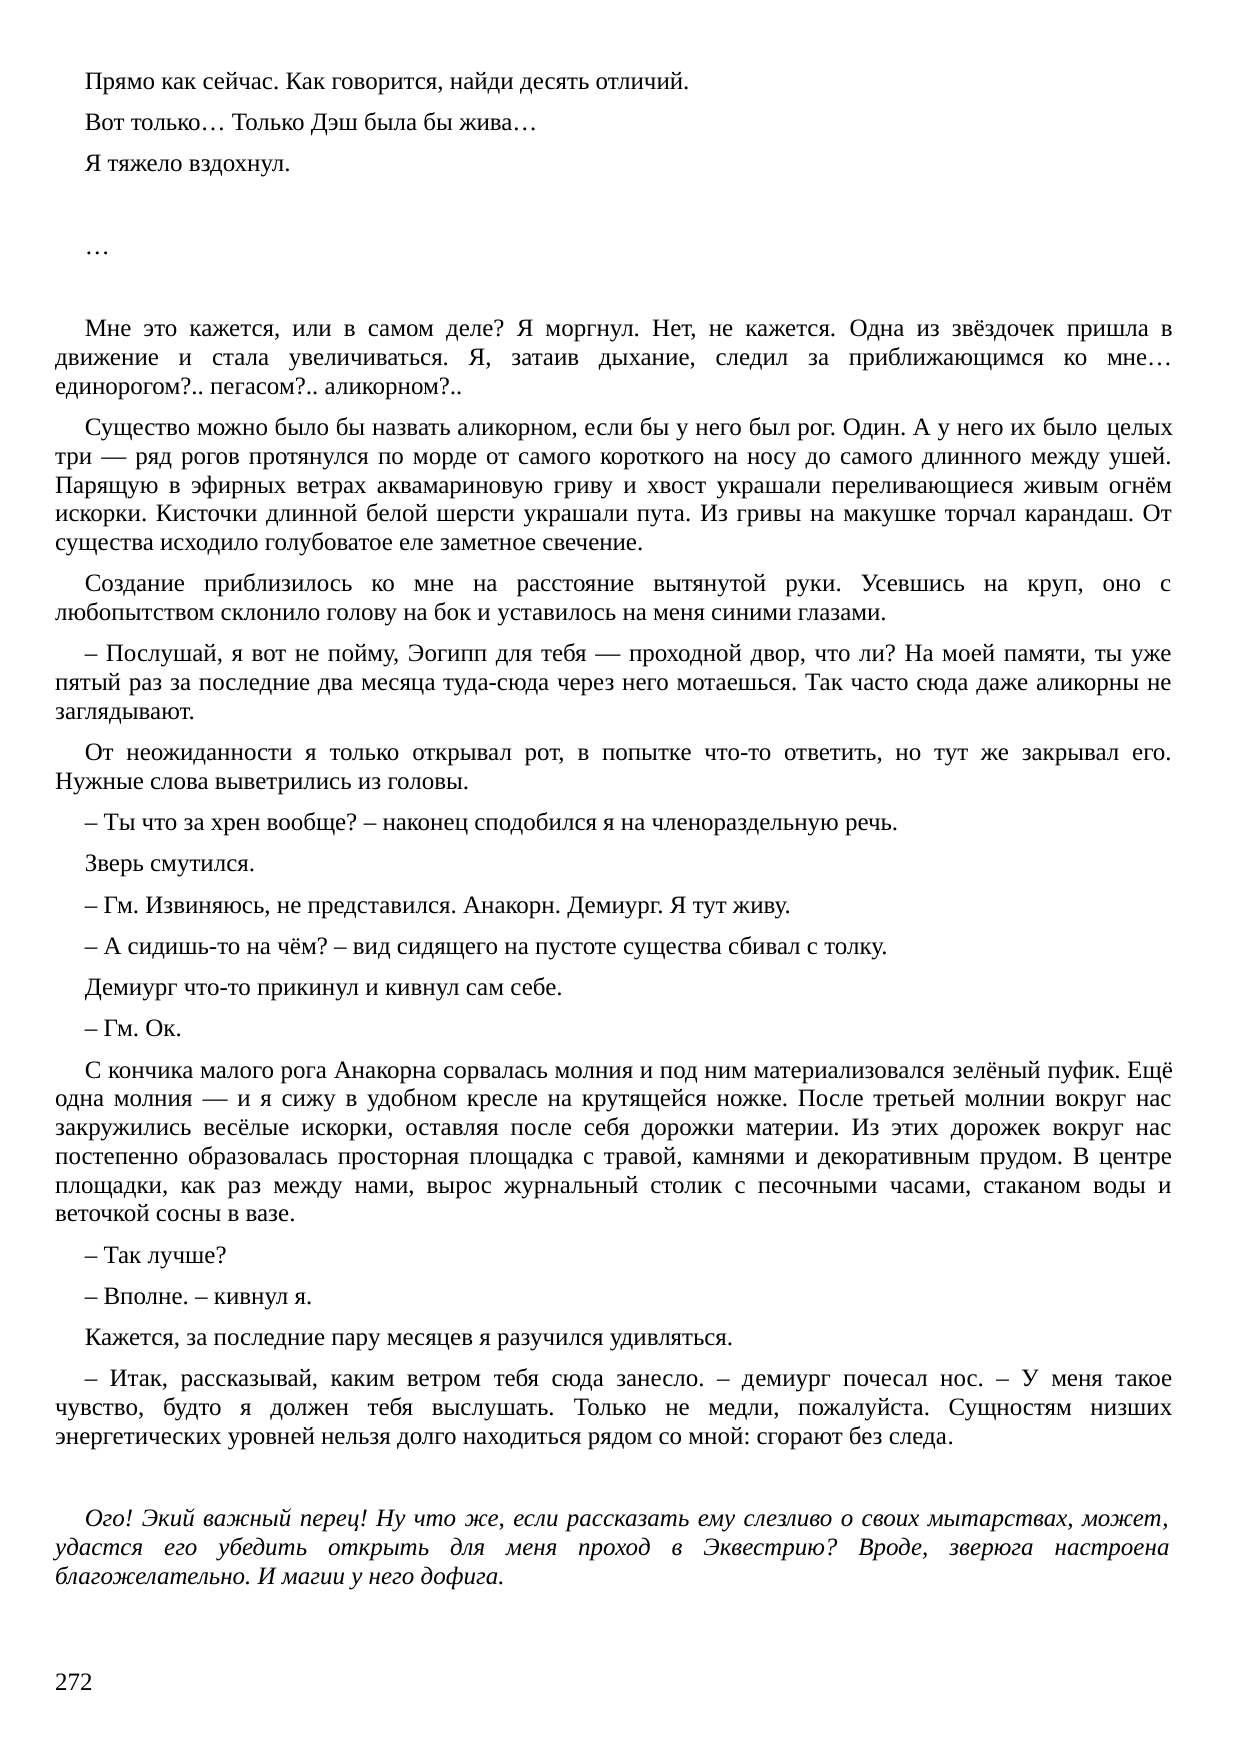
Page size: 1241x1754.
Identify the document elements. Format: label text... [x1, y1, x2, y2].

text Я тяжело вздохнул. [55, 148, 1173, 177]
text С кончика малого рога Анакорна сорвалась молния и под ним материализовался зелёный пуфик. Ещё одна молния — и я сижу в удобном кресле на крутящейся ножке. После третьей молнии вокруг нас закружились весёлые искорки, оставляя после себя дорожки материи. Из этих дорожек вокруг нас постепенно образовалась просторная площадка с травой, камнями и декоративным прудом. В центре площадки, как раз между нами, вырос журнальный столик с песочными часами, стаканом воды и веточкой сосны в вазе. [55, 1055, 1173, 1227]
text – Так лучше? [55, 1240, 1173, 1268]
text Кажется, за последние пару месяцев я разучился удивляться. [55, 1322, 1173, 1351]
text – Ты что за хрен вообще? – наконец сподобился я на членораздельную речь. [55, 807, 1173, 836]
text Зверь смутился. [55, 848, 1173, 877]
text – Послушай, я вот не пойму, Эогипп для тебя — проходной двор, что ли? На моей памяти, ты уже пятый раз за последние два месяца туда-сюда через него мотаешься. Так часто сюда даже аликорны не заглядывают. [55, 638, 1173, 725]
text Ого! Экий важный перец! Ну что же, если рассказать ему слезливо о своих мытарствах, может, удастся его убедить открыть для меня проход в Эквестрию? Вроде, зверюга настроена благожелательно. И магии у него дофига. [55, 1503, 1173, 1590]
text Мне это кажется, или в самом деле? Я моргнул. Нет, не кажется. Одна из звёздочек пришла в движение и стала увеличиваться. Я, затаив дыхание, следил за приближающимся ко мне… единорогом?.. пегасом?.. аликорном?.. [55, 313, 1173, 400]
text … [55, 231, 1173, 260]
text Демиург что-то прикинул и кивнул сам себе. [55, 972, 1173, 1001]
text – Итак, рассказывай, каким ветром тебя сюда занесло. – демиург почесал нос. – У меня такое чувство, будто я должен тебя выслушать. Только не медли, пожалуйста. Сущностям низших энергетических уровней нельзя долго находиться рядом со мной: сгорают без следа. [55, 1363, 1173, 1450]
text Существо можно было бы назвать аликорном, если бы у него был рог. Один. А у него их было целых три — ряд рогов протянулся по морде от самого короткого на носу до самого длинного между ушей. Парящую в эфирных ветрах аквамариновую гриву и хвост украшали переливающиеся живым огнём искорки. Кисточки длинной белой шерсти украшали пута. Из гривы на макушке торчал карандаш. От существа исходило голубоватое еле заметное свечение. [55, 412, 1173, 556]
text – А сидишь-то на чём? – вид сидящего на пустоте существа сбивал с толку. [55, 931, 1173, 960]
text От неожиданности я только открывал рот, в попытке что-то ответить, но тут же закрывал его. Нужные слова выветрились из головы. [55, 737, 1173, 795]
text Вот только… Только Дэш была бы жива… [55, 107, 1173, 136]
text – Гм. Извиняюсь, не представился. Анакорн. Демиург. Я тут живу. [55, 890, 1173, 918]
text – Гм. Ок. [55, 1013, 1173, 1042]
text – Вполне. – кивнул я. [55, 1281, 1173, 1310]
text Создание приблизилось ко мне на расстояние вытянутой руки. Усевшись на круп, оно с любопытством склонило голову на бок и уставилось на меня синими глазами. [55, 568, 1173, 626]
text Прямо как сейчас. Как говорится, найди десять отличий. [55, 66, 1173, 95]
